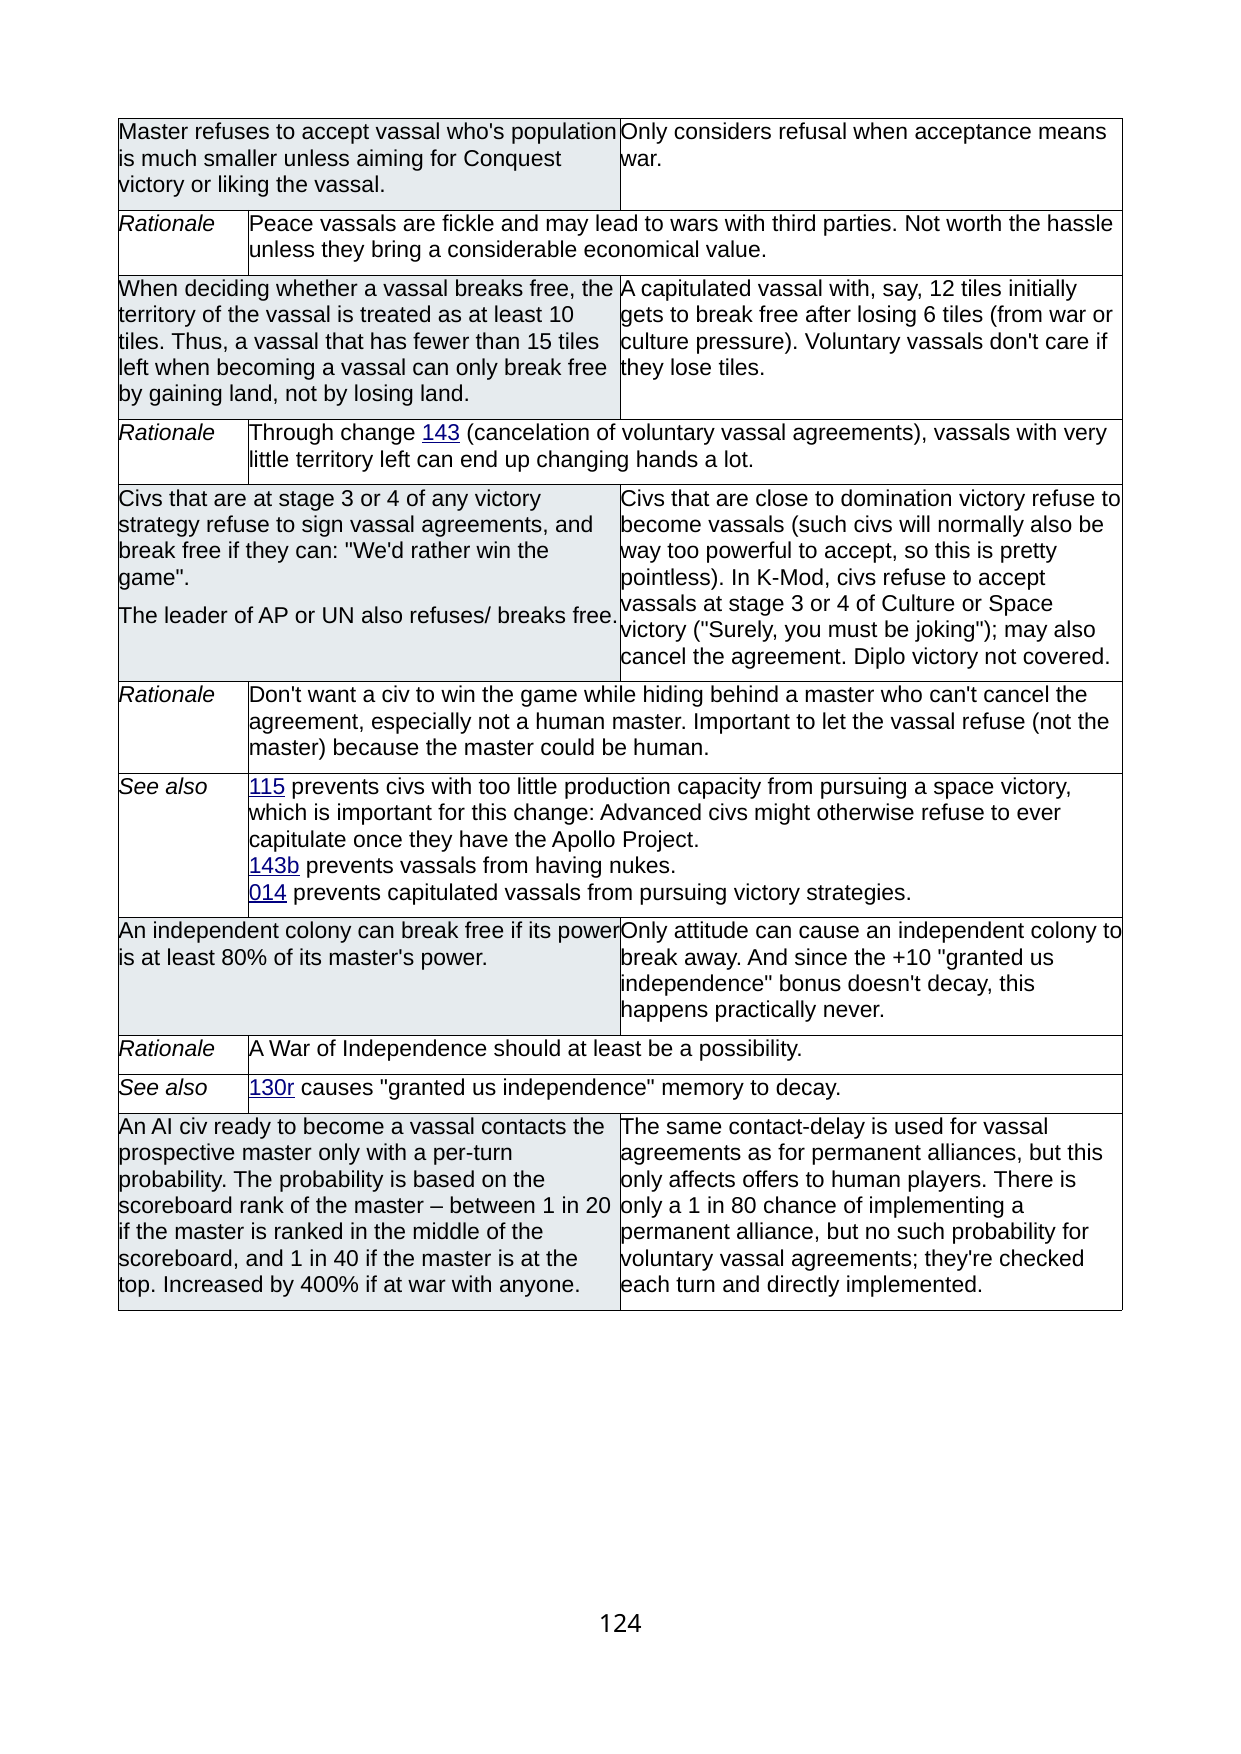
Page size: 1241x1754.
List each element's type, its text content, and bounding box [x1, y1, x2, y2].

table_cell Rationale [119, 1036, 248, 1074]
table_cell When deciding whether a vassal breaks free, the territory of the vassal is treated as at least 10 tiles. Thus, a vassal that has fewer than 15 tiles left when becoming a vassal can only break free by gaining land, not by losing land. [119, 276, 620, 419]
table_cell 130r causes "granted us independence" memory to decay. [249, 1075, 1122, 1113]
table_cell Master refuses to accept vassal who's population is much smaller unless aiming for Conquest victory or liking the vassal. [119, 119, 620, 210]
table_cell Rationale [119, 420, 248, 484]
table_cell See also [119, 774, 248, 917]
table_cell 115 prevents civs with too little production capacity from pursuing a space victory, which is important for this change: Advanced civs might otherwise refuse to ever capitulate once they have the Apollo Project. 143b prevents vassals from having nukes. 014 prevents capitulated vassals from pursuing victory strategies. [249, 774, 1122, 917]
table_cell Only attitude can cause an independent colony to break away. And since the +10 "granted us independence" bonus doesn't decay, this happens practically never. [621, 918, 1122, 1035]
table_cell Only considers refusal when acceptance means war. [621, 119, 1122, 210]
table_cell The same contact-delay is used for vassal agreements as for permanent alliances, but this only affects offers to human players. There is only a 1 in 80 chance of implementing a permanent alliance, but no such probability for voluntary vassal agreements; they're checked each turn and directly implemented. [621, 1114, 1122, 1310]
table_cell Civs that are at stage 3 or 4 of any victory strategy refuse to sign vassal agreements, and break free if they can: "We'd rather win the game". The leader of AP or UN also refuses/ breaks free. [119, 485, 620, 681]
table_cell Through change 143 (cancelation of voluntary vassal agreements), vassals with very little territory left can end up changing hands a lot. [249, 420, 1122, 484]
table_cell An AI civ ready to become a vassal contacts the prospective master only with a per-turn probability. The probability is based on the scoreboard rank of the master – between 1 in 20 if the master is ranked in the middle of the scoreboard, and 1 in 40 if the master is at the top. Increased by 400% if at war with anyone. [119, 1114, 620, 1310]
table_cell Peace vassals are fickle and may lead to wars with third parties. Not worth the hassle unless they bring a considerable economical value. [249, 211, 1122, 275]
table_cell Rationale [119, 682, 248, 773]
table_cell A capitulated vassal with, say, 12 tiles initially gets to break free after losing 6 tiles (from war or culture pressure). Voluntary vassals don't care if they lose tiles. [621, 276, 1122, 419]
table_cell Don't want a civ to win the game while hiding behind a master who can't cancel the agreement, especially not a human master. Important to let the vassal refuse (not the master) because the master could be human. [249, 682, 1122, 773]
table_cell A War of Independence should at least be a possibility. [249, 1036, 1122, 1074]
table_cell An independent colony can break free if its power is at least 80% of its master's power. [119, 918, 620, 1035]
table_cell Civs that are close to domination victory refuse to become vassals (such civs will normally also be way too powerful to accept, so this is pretty pointless). In K-Mod, civs refuse to accept vassals at stage 3 or 4 of Culture or Space victory ("Surely, you must be joking"); may also cancel the agreement. Diplo victory not covered. [621, 485, 1122, 681]
table_cell Rationale [119, 211, 248, 275]
table_cell See also [119, 1075, 248, 1113]
